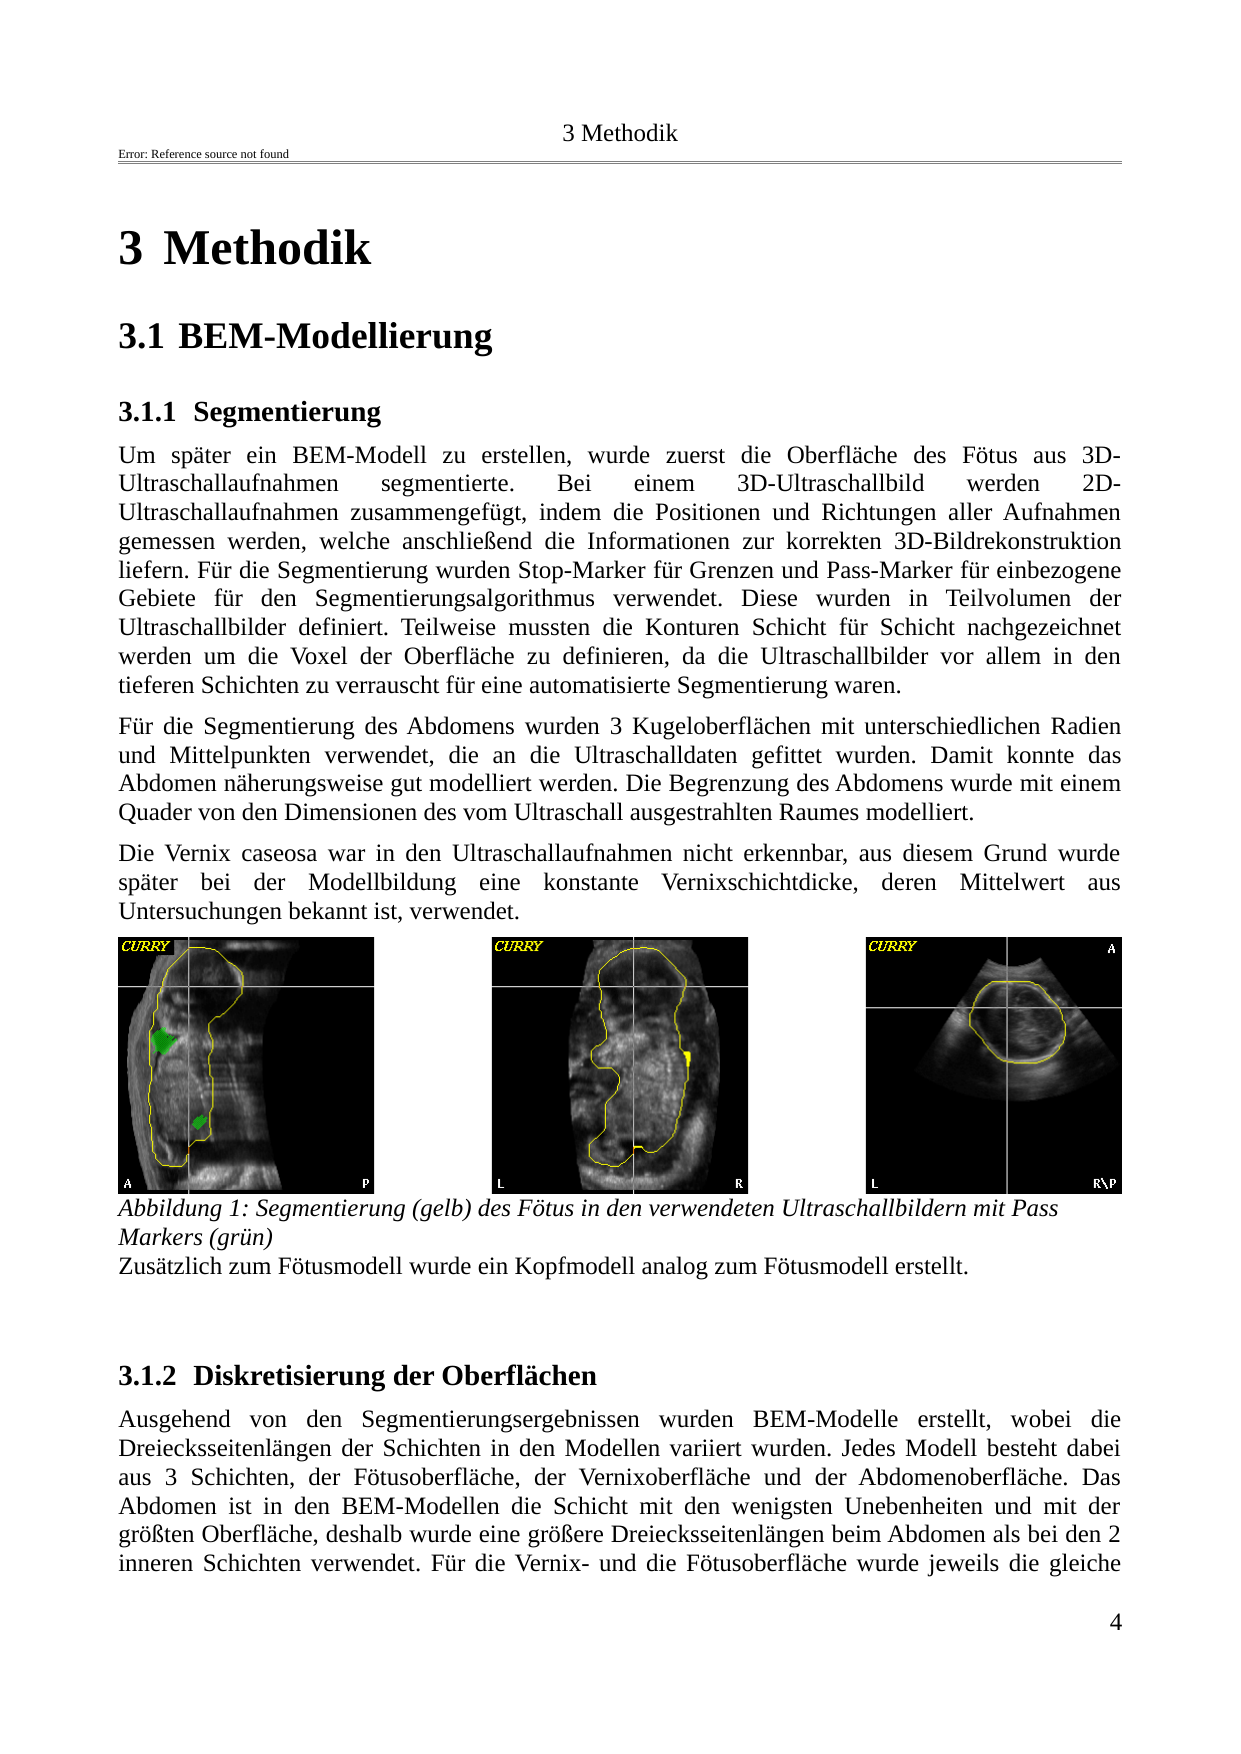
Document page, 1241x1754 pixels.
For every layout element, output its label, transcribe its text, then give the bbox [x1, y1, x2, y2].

subtitle BEM-Modellierung [118, 313, 1122, 356]
text Zusätzlich zum Fötusmodell wurde ein Kopfmodell analog zum Fötusmodell erstellt. [118, 1251, 1122, 1280]
text Ausgehend von den Segmentierungsergebnissen wurden BEM-Modelle erstellt, wobei die Dreiecksseitenlängen der Schichten in den Modellen variiert wurden. Jedes Modell besteht dabei aus 3 Schichten, der Fötusoberfläche, der Vernixoberfläche und der Abdomenoberfläche. Das Abdomen ist in den BEM-Modellen die Schicht mit den wenigsten Unebenheiten und mit der größten Oberfläche, deshalb wurde eine größere Dreiecksseitenlängen beim Abdomen als bei den 2 inneren Schichten verwendet. Für die Vernix- und die Fötusoberfläche wurde jeweils die gleiche [118, 1404, 1122, 1577]
picture [118, 937, 375, 1194]
subtitle Methodik [118, 218, 1122, 276]
text Für die Segmentierung des Abdomens wurden 3 Kugeloberflächen mit unterschiedlichen Radien und Mittelpunkten verwendet, die an die Ultraschalldaten gefittet wurden. Damit konnte das Abdomen näherungsweise gut modelliert werden. Die Begrenzung des Abdomens wurde mit einem Quader von den Dimensionen des vom Ultraschall ausgestrahlten Raumes modelliert. [118, 711, 1122, 826]
picture [865, 937, 1122, 1194]
subtitle Segmentierung [118, 394, 1122, 427]
text Um später ein BEM-Modell zu erstellen, wurde zuerst die Oberfläche des Fötus aus 3D-Ultraschallaufnahmen segmentierte. Bei einem 3D-Ultraschallbild werden 2D-Ultraschallaufnahmen zusammengefügt, indem die Positionen und Richtungen aller Aufnahmen gemessen werden, welche anschließend die Informationen zur korrekten 3D-Bildrekonstruktion liefern. Für die Segmentierung wurden Stop-Marker für Grenzen und Pass-Marker für einbezogene Gebiete für den Segmentierungsalgorithmus verwendet. Diese wurden in Teilvolumen der Ultraschallbilder definiert. Teilweise mussten die Konturen Schicht für Schicht nachgezeichnet werden um die Voxel der Oberfläche zu definieren, da die Ultraschallbilder vor allem in den tieferen Schichten zu verrauscht für eine automatisierte Segmentierung waren. [118, 440, 1122, 698]
text Abbildung 1: Segmentierung (gelb) des Fötus in den verwendeten Ultraschallbildern mit Pass Markers (grün) [118, 1194, 1122, 1251]
picture [491, 937, 749, 1194]
text Die Vernix caseosa war in den Ultraschallaufnahmen nicht erkennbar, aus diesem Grund wurde später bei der Modellbildung eine konstante Vernixschichtdicke, deren Mittelwert aus Untersuchungen bekannt ist, verwendet. [118, 838, 1122, 925]
subtitle Diskretisierung der Oberflächen [118, 1358, 1122, 1392]
